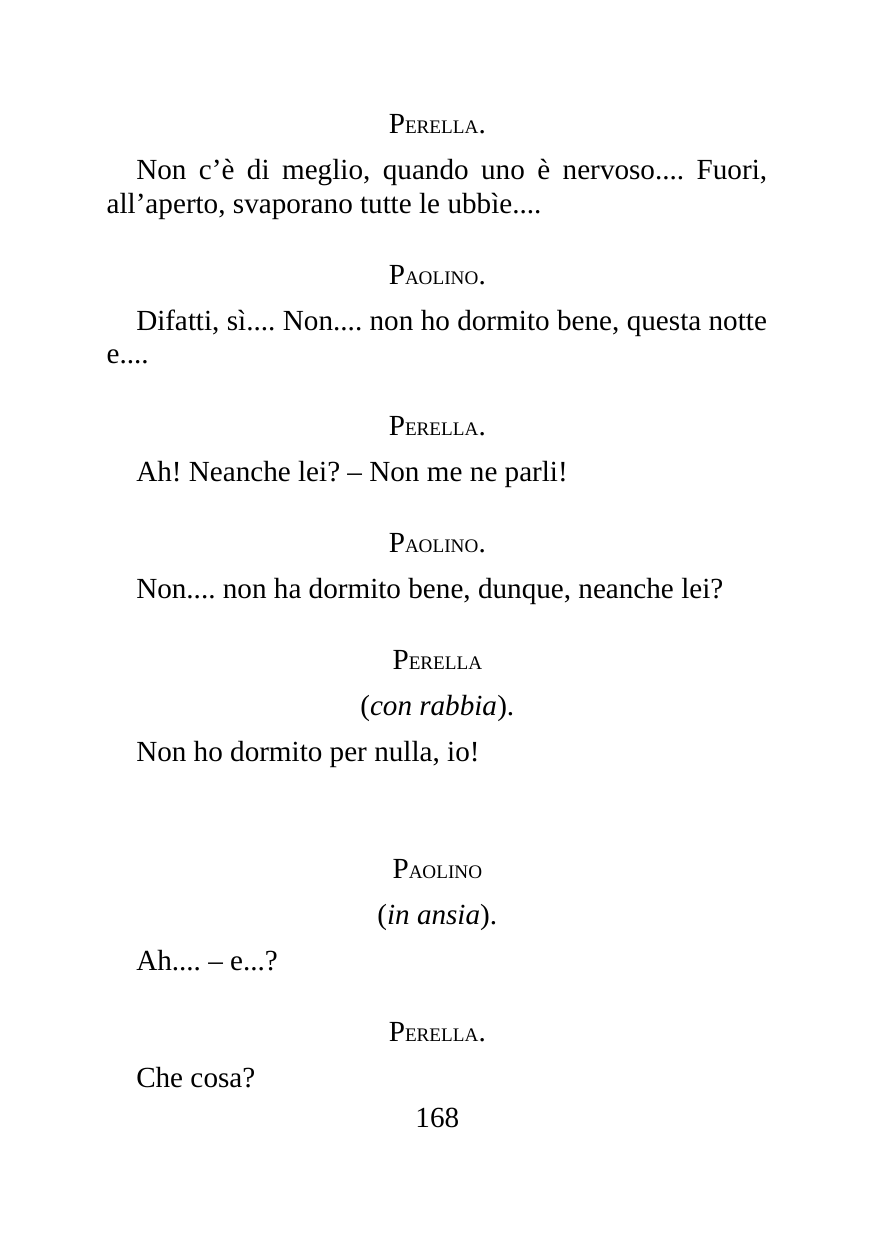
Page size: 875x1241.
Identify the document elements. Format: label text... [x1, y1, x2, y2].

text Perella [106, 642, 768, 675]
text Perella. [106, 106, 768, 140]
text Paolino. [106, 525, 768, 558]
text (in ansia). [106, 897, 768, 931]
text Difatti, sì.... Non.... non ho dormito bene, questa notte e.... [106, 303, 768, 370]
text Paolino. [106, 257, 768, 291]
text Che cosa? [106, 1060, 768, 1094]
text Non.... non ha dormito bene, dunque, neanche lei? [106, 571, 768, 604]
text Ah.... ‒ e...? [106, 943, 768, 977]
text Non c’è di meglio, quando uno è nervoso.... Fuori, all’aperto, svaporano tutte le ubbìe.... [106, 152, 768, 219]
text Ah! Neanche lei? ‒ Non me ne parli! [106, 454, 768, 487]
text Perella. [106, 1014, 768, 1048]
text Perella. [106, 408, 768, 441]
text Non ho dormito per nulla, io! [106, 734, 768, 767]
text (con rabbia). [106, 688, 768, 721]
text Paolino [106, 851, 768, 884]
